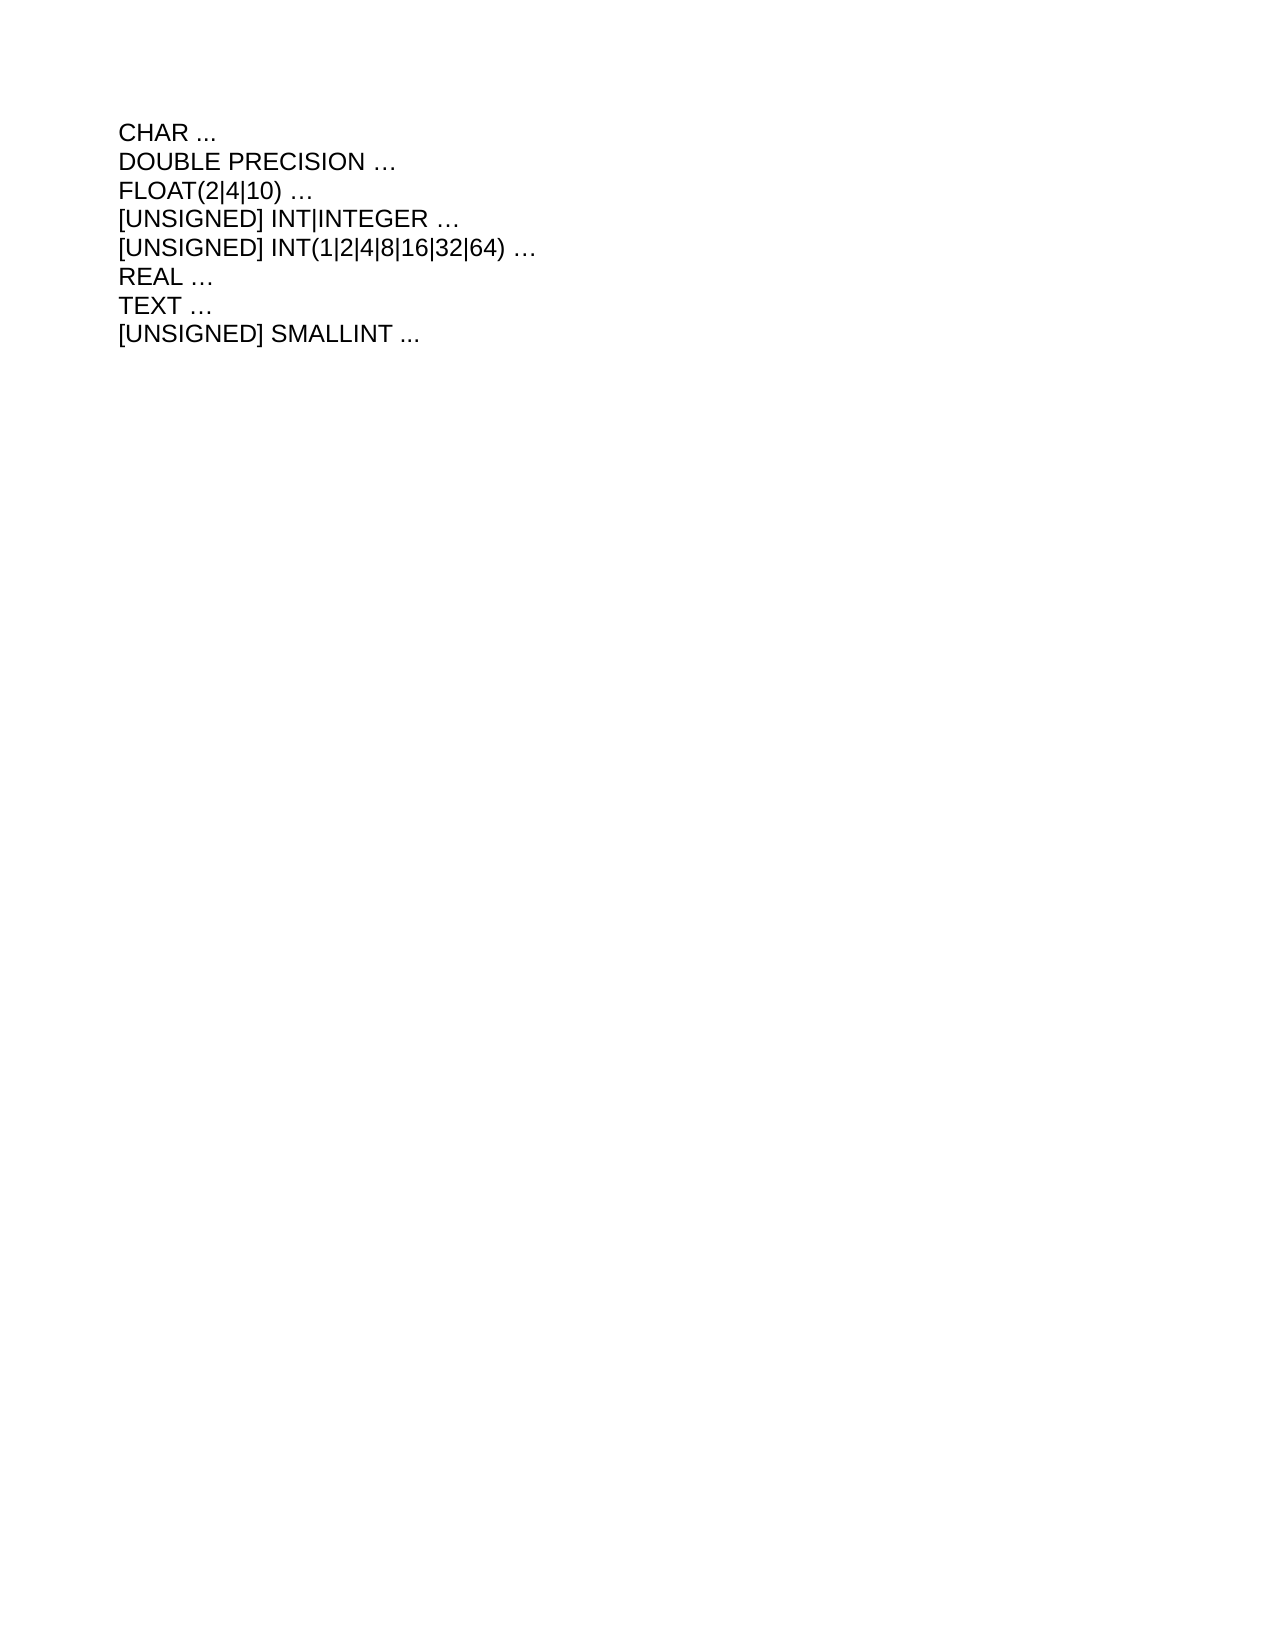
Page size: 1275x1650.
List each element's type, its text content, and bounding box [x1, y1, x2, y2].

text CHAR ... DOUBLE PRECISION … FLOAT(2|4|10) … [UNSIGNED] INT|INTEGER … [UNSIGNED] INT(1|2|4|8|16|32|64) … REAL … TEXT … [UNSIGNED] SMALLINT ... [118, 118, 1157, 348]
